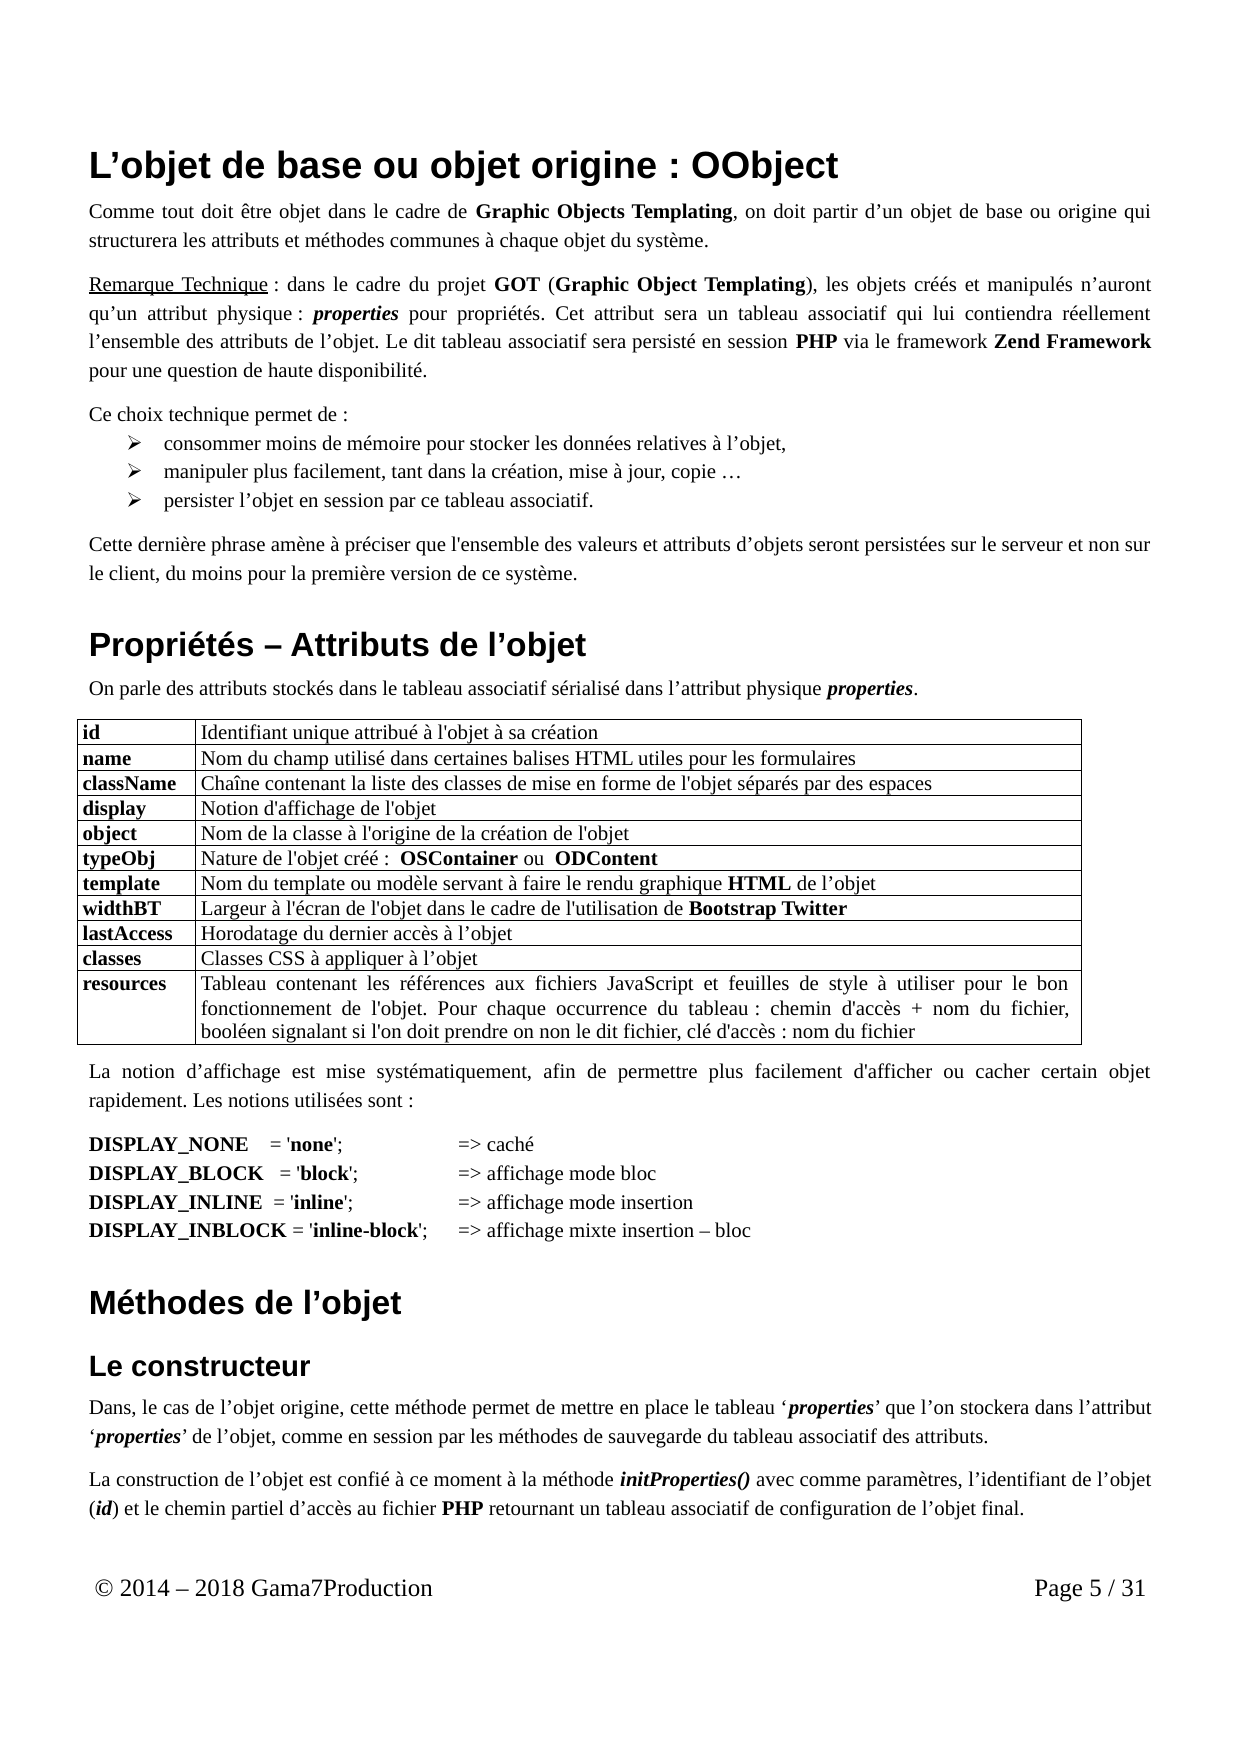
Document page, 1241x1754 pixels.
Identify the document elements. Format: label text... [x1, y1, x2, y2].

table_cell Nom du champ utilisé dans certaines balises HTML utiles pour les formulaires [196, 745, 1081, 769]
text Remarque Technique : dans le cadre du projet GOT (Graphic Object Templating), les objets créés et manipulés n’auront qu’un attribut physique : properties pour propriétés. Cet attribut sera un tableau associatif qui lui contiendra réellement l’ensemble des attributs de l’objet. Le dit tableau associatif sera persisté en session PHP via le framework Zend Framework pour une question de haute disponibilité. [88, 272, 1152, 382]
text DISPLAY_INLINE = 'inline'; => affichage mode insertion [88, 1189, 1152, 1214]
text DISPLAY_BLOCK = 'block'; => affichage mode bloc [88, 1161, 1152, 1185]
table_cell Tableau contenant les références aux fichiers JavaScript et feuilles de style à utiliser pour le bon fonctionnement de l'objet. Pour chaque occurrence du tableau : chemin d'accès + nom du fichier, booléen signalant si l'on doit prendre on non le dit fichier, clé d'accès : nom du fichier [196, 971, 1081, 1043]
subtitle L’objet de base ou objet origine : OObject [88, 143, 1152, 187]
table_cell display [78, 796, 195, 820]
table_cell lastAccess [78, 921, 195, 945]
table_cell name [78, 745, 195, 769]
table_cell Nature de l'objet créé : OSContainer ou ODContent [196, 846, 1081, 870]
text DISPLAY_NONE = 'none'; => caché [88, 1132, 1152, 1156]
table_cell className [78, 771, 195, 794]
table_cell Nom de la classe à l'origine de la création de l'objet [196, 821, 1081, 845]
table_cell Largeur à l'écran de l'objet dans le cadre de l'utilisation de Bootstrap Twitter [196, 896, 1081, 920]
table_header id [78, 720, 195, 744]
table_cell typeObj [78, 846, 195, 870]
table_header Identifiant unique attribué à l'objet à sa création [196, 720, 1081, 744]
table_cell Notion d'affichage de l'objet [196, 796, 1081, 820]
list manipuler plus facilement, tant dans la création, mise à jour, copie … [126, 459, 1152, 483]
text Comme tout doit être objet dans le cadre de Graphic Objects Templating, on doit partir d’un objet de base ou origine qui structurera les attributs et méthodes communes à chaque objet du système. [88, 199, 1152, 252]
text Dans, le cas de l’objet origine, cette méthode permet de mettre en place le tableau ‘properties’ que l’on stockera dans l’attribut ‘properties’ de l’objet, comme en session par les méthodes de sauvegarde du tableau associatif des attributs. [88, 1395, 1152, 1448]
table_cell Horodatage du dernier accès à l’objet [196, 921, 1081, 945]
text La construction de l’objet est confié à ce moment à la méthode initProperties() avec comme paramètres, l’identifiant de l’objet (id) et le chemin partiel d’accès au fichier PHP retournant un tableau associatif de configuration de l’objet final. [88, 1467, 1152, 1520]
subtitle Le constructeur [88, 1348, 1152, 1382]
table_cell Nom du template ou modèle servant à faire le rendu graphique HTML de l’objet [196, 871, 1081, 895]
subtitle Propriétés – Attributs de l’objet [88, 625, 1152, 663]
text Ce choix technique permet de : [88, 402, 1152, 426]
table_cell widthBT [78, 896, 195, 920]
text Cette dernière phrase amène à préciser que l'ensemble des valeurs et attributs d’objets seront persistées sur le serveur et non sur le client, du moins pour la première version de ce système. [88, 532, 1152, 584]
table_cell object [78, 821, 195, 845]
table_cell Classes CSS à appliquer à l’objet [196, 946, 1081, 970]
table_cell classes [78, 946, 195, 970]
table_cell template [78, 871, 195, 895]
list consommer moins de mémoire pour stocker les données relatives à l’objet, [126, 430, 1152, 454]
list persister l’objet en session par ce tableau associatif. [126, 488, 1152, 512]
text DISPLAY_INBLOCK = 'inline-block'; => affichage mixte insertion – bloc [88, 1218, 1152, 1242]
table_cell resources [78, 971, 195, 1043]
table_cell Chaîne contenant la liste des classes de mise en forme de l'objet séparés par des espaces [196, 771, 1081, 794]
text On parle des attributs stockés dans le tableau associatif sérialisé dans l’attribut physique properties. [88, 676, 1152, 700]
text La notion d’affichage est mise systématiquement, afin de permettre plus facilement d'afficher ou cacher certain objet rapidement. Les notions utilisées sont : [88, 1059, 1152, 1112]
subtitle Méthodes de l’objet [88, 1283, 1152, 1321]
